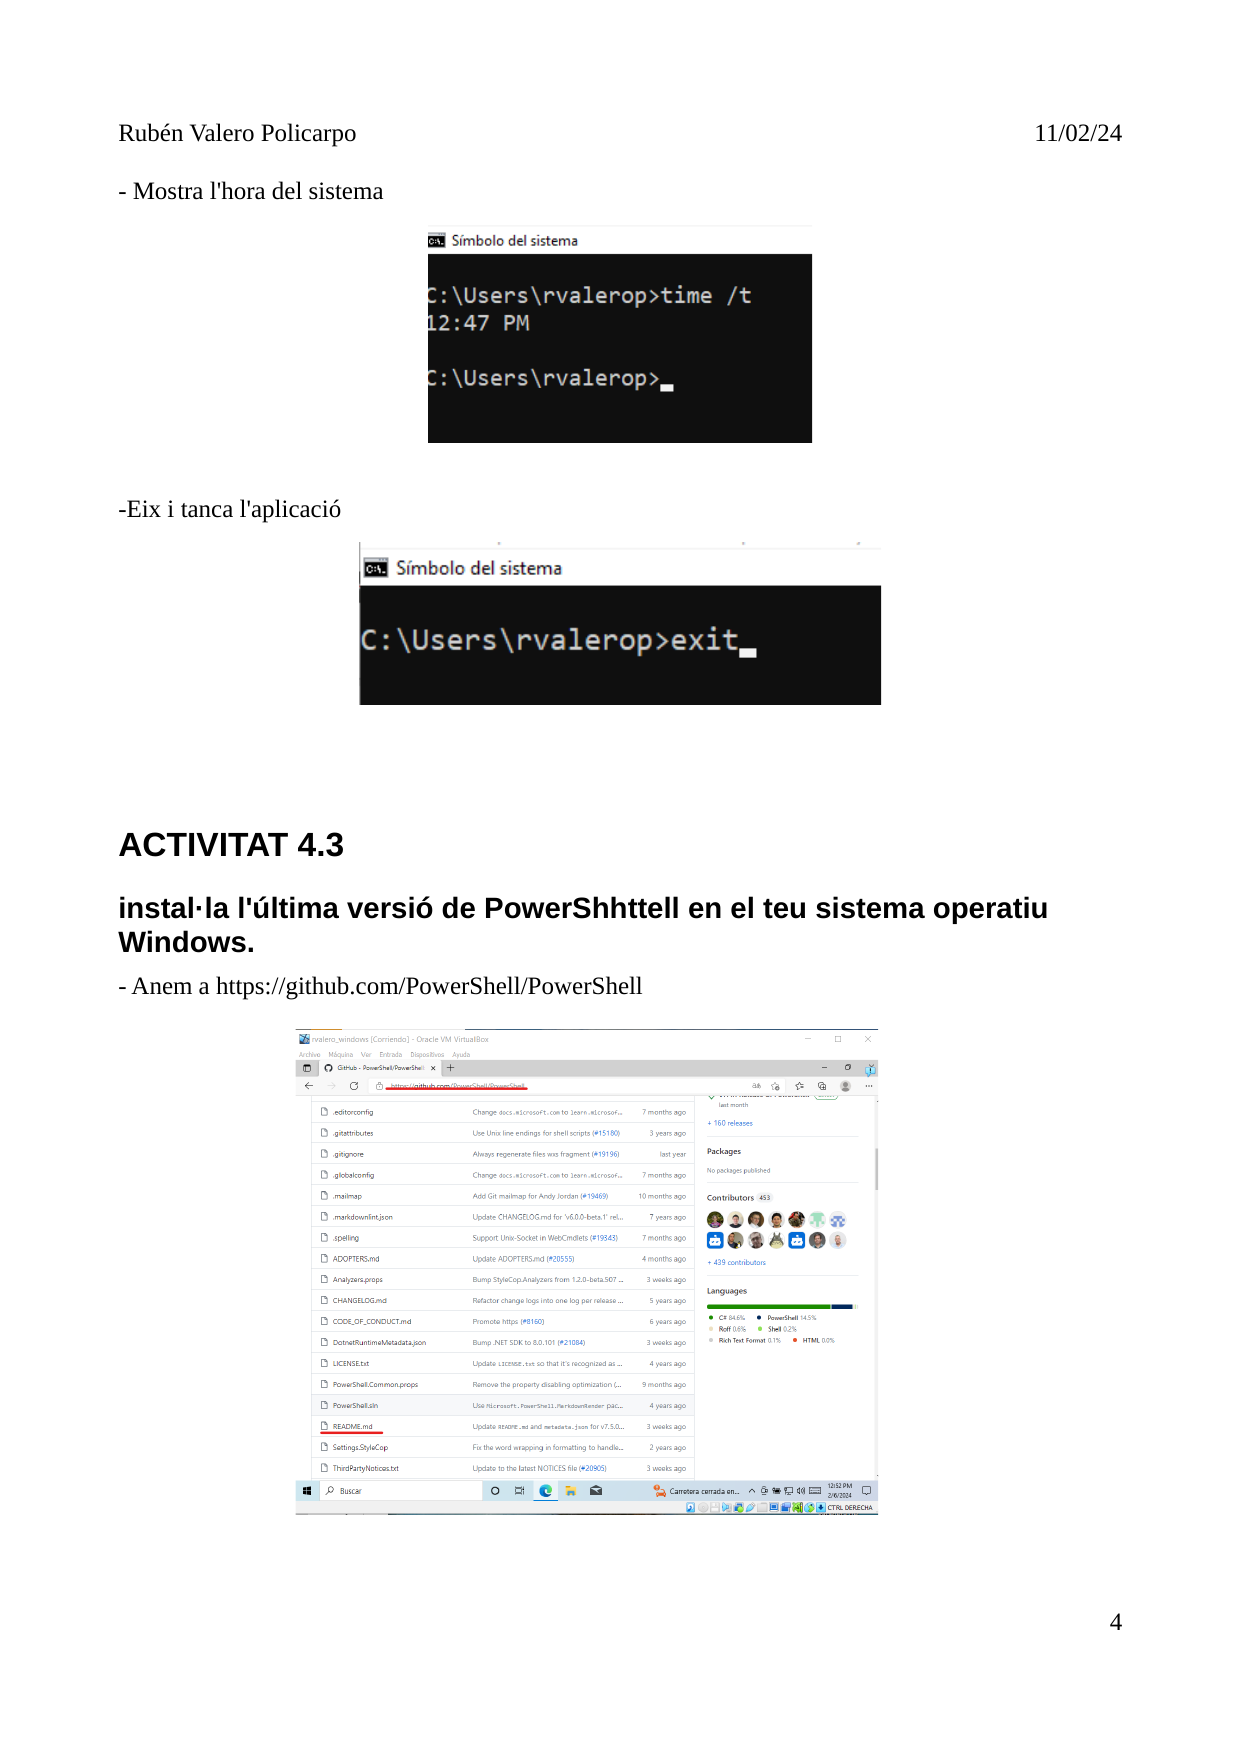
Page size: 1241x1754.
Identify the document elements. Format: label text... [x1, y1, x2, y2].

text -Eix i tanca l'aplicació [118, 494, 1122, 523]
subtitle ACTIVITAT 4.3 [118, 825, 1122, 864]
subtitle instal·la l'última versió de PowerShhttell en el teu sistema operatiu Windows. [118, 891, 1122, 958]
picture [428, 223, 813, 443]
picture [359, 542, 882, 705]
text - Mostra l'hora del sistema [118, 176, 1122, 205]
text - Anem a https://github.com/PowerShell/PowerShell [118, 971, 1122, 999]
picture [295, 1029, 879, 1515]
